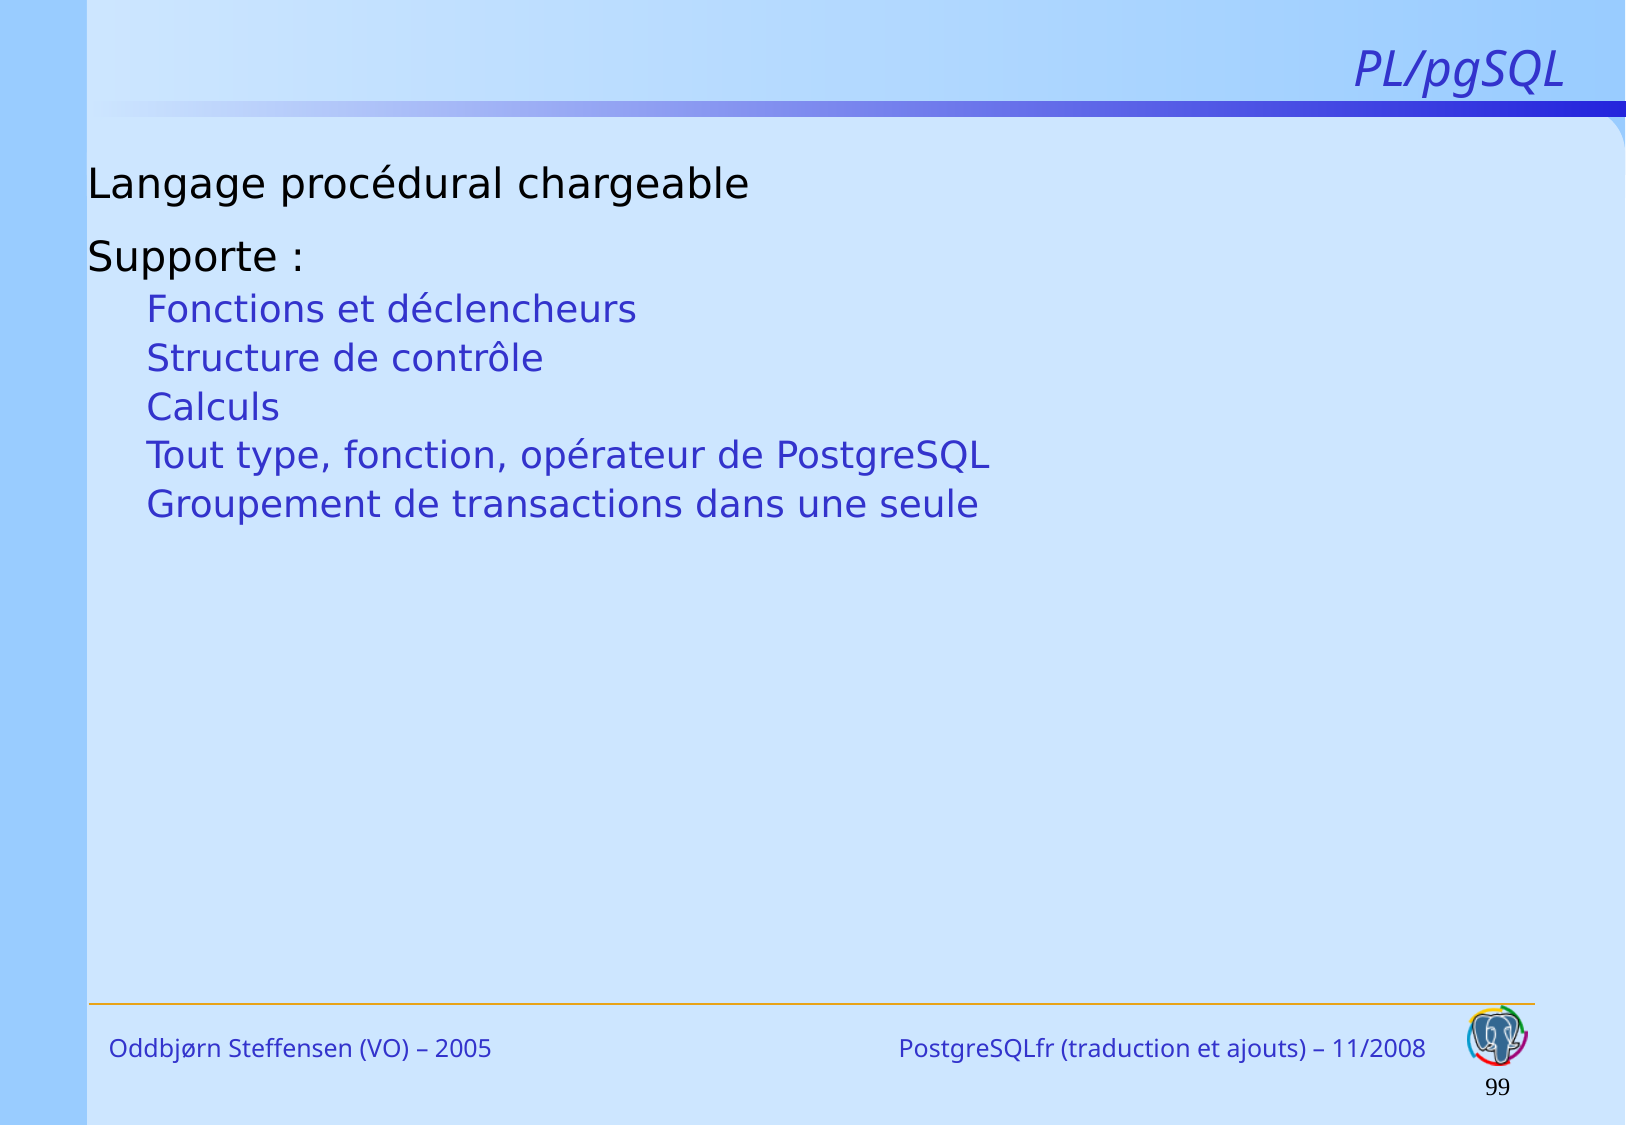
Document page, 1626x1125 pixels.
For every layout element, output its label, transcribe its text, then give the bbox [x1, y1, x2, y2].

list Langage procédural chargeable Supporte : Fonctions et déclencheurs Structure de contrôle Calculs Tout type, fonction, opérateur de PostgreSQL Groupement de transactions dans une seule [86, 159, 1520, 965]
title PL/pgSQL [172, 0, 1567, 134]
picture [1467, 1005, 1528, 1066]
